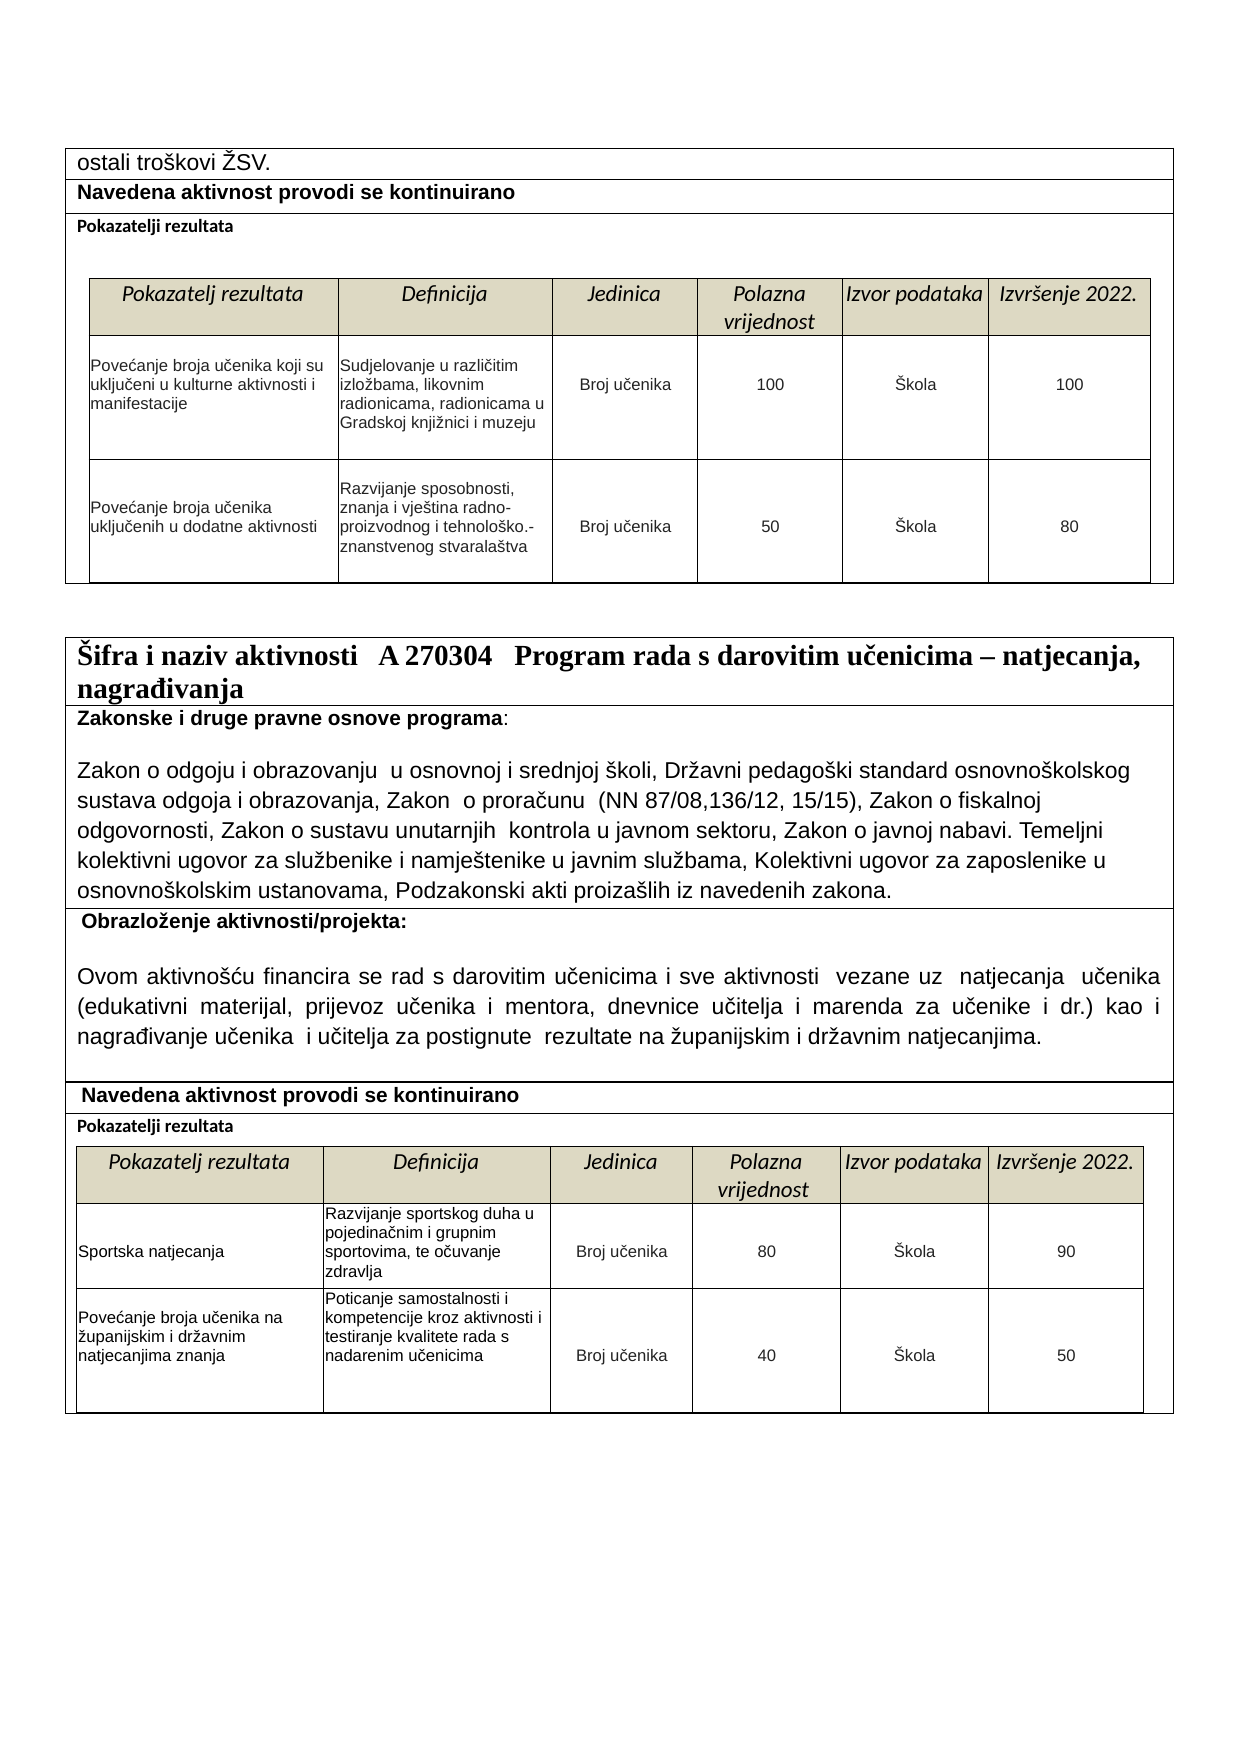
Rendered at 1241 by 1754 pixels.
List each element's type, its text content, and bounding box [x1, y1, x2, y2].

table_header Pokazatelj rezultata [77, 1147, 323, 1203]
table_header Šifra i naziv aktivnosti A 270304 Program rada s darovitim učenicima – natjecanja, nagrađivanja [66, 638, 1173, 705]
table_header Izvršenje 2022. [989, 279, 1150, 335]
table_cell Povećanje broja učenika uključenih u dodatne aktivnosti [90, 460, 338, 582]
table_cell Poticanje samostalnosti i kompetencije kroz aktivnosti i testiranje kvalitete rada s nadarenim učenicima [324, 1289, 550, 1412]
table_cell 50 [698, 460, 842, 582]
table_cell 100 [698, 336, 842, 459]
table_cell Škola [843, 460, 988, 582]
table_header Pokazatelj rezultata [90, 279, 338, 335]
table_cell 100 [989, 336, 1150, 459]
table_cell 50 [989, 1289, 1143, 1412]
table_cell Obrazloženje aktivnosti/projekta: Ovom aktivnošću financira se rad s darovitim učenicima i sve aktivnosti vezane uz natjecanja učenika (edukativni materijal, prijevoz učenika i mentora, dnevnice učitelja i marenda za učenike i dr.) kao i nagrađivanje učenika i učitelja za postignute rezultate na županijskim i državnim natjecanjima. [66, 909, 1173, 1081]
table_cell Broj učenika [551, 1204, 692, 1288]
table_cell Pokazatelji rezultata [66, 1114, 1173, 1413]
table_cell Škola [841, 1289, 988, 1412]
table_header Polazna vrijednost [698, 279, 842, 335]
table_header Jedinica [553, 279, 697, 335]
table_header Definicija [324, 1147, 550, 1203]
table_cell Broj učenika [553, 460, 697, 582]
table_header Definicija [339, 279, 552, 335]
table_cell ostali troškovi ŽSV. [66, 149, 1173, 179]
table_cell 80 [989, 460, 1150, 582]
table_header Izvršenje 2022. [989, 1147, 1143, 1203]
table_cell Razvijanje sportskog duha u pojedinačnim i grupnim sportovima, te očuvanje zdravlja [324, 1204, 550, 1288]
table_header Izvor podataka [843, 279, 988, 335]
table_cell Broj učenika [551, 1289, 692, 1412]
table_cell Škola [841, 1204, 988, 1288]
table_cell Navedena aktivnost provodi se kontinuirano [66, 180, 1173, 213]
table_cell Povećanje broja učenika na županijskim i državnim natjecanjima znanja [77, 1289, 323, 1412]
table_cell Navedena aktivnost provodi se kontinuirano [66, 1083, 1173, 1113]
table_cell Škola [843, 336, 988, 459]
table_header Polazna vrijednost [693, 1147, 840, 1203]
table_cell 80 [693, 1204, 840, 1288]
table_header Jedinica [551, 1147, 692, 1203]
table_cell Broj učenika [553, 336, 697, 459]
table_cell Razvijanje sposobnosti, znanja i vještina radno-proizvodnog i tehnološko.-znanstvenog stvaralaštva [339, 460, 552, 582]
table_cell Pokazatelji rezultata [66, 214, 1173, 583]
table_cell Zakonske i druge pravne osnove programa: Zakon o odgoju i obrazovanju u osnovnoj i srednjoj školi, Državni pedagoški standard osnovnoškolskog sustava odgoja i obrazovanja, Zakon o proračunu (NN 87/08,136/12, 15/15), Zakon o fiskalnoj odgovornosti, Zakon o sustavu unutarnjih kontrola u javnom sektoru, Zakon o javnoj nabavi. Temeljni kolektivni ugovor za službenike i namještenike u javnim službama, Kolektivni ugovor za zaposlenike u osnovnoškolskim ustanovama, Podzakonski akti proizašlih iz navedenih zakona. [66, 706, 1173, 908]
table_cell 90 [989, 1204, 1143, 1288]
table_cell Sudjelovanje u različitim izložbama, likovnim radionicama, radionicama u Gradskoj knjižnici i muzeju [339, 336, 552, 459]
table_header Izvor podataka [841, 1147, 988, 1203]
table_cell Povećanje broja učenika koji su uključeni u kulturne aktivnosti i manifestacije [90, 336, 338, 459]
table_cell 40 [693, 1289, 840, 1412]
table_cell Sportska natjecanja [77, 1204, 323, 1288]
